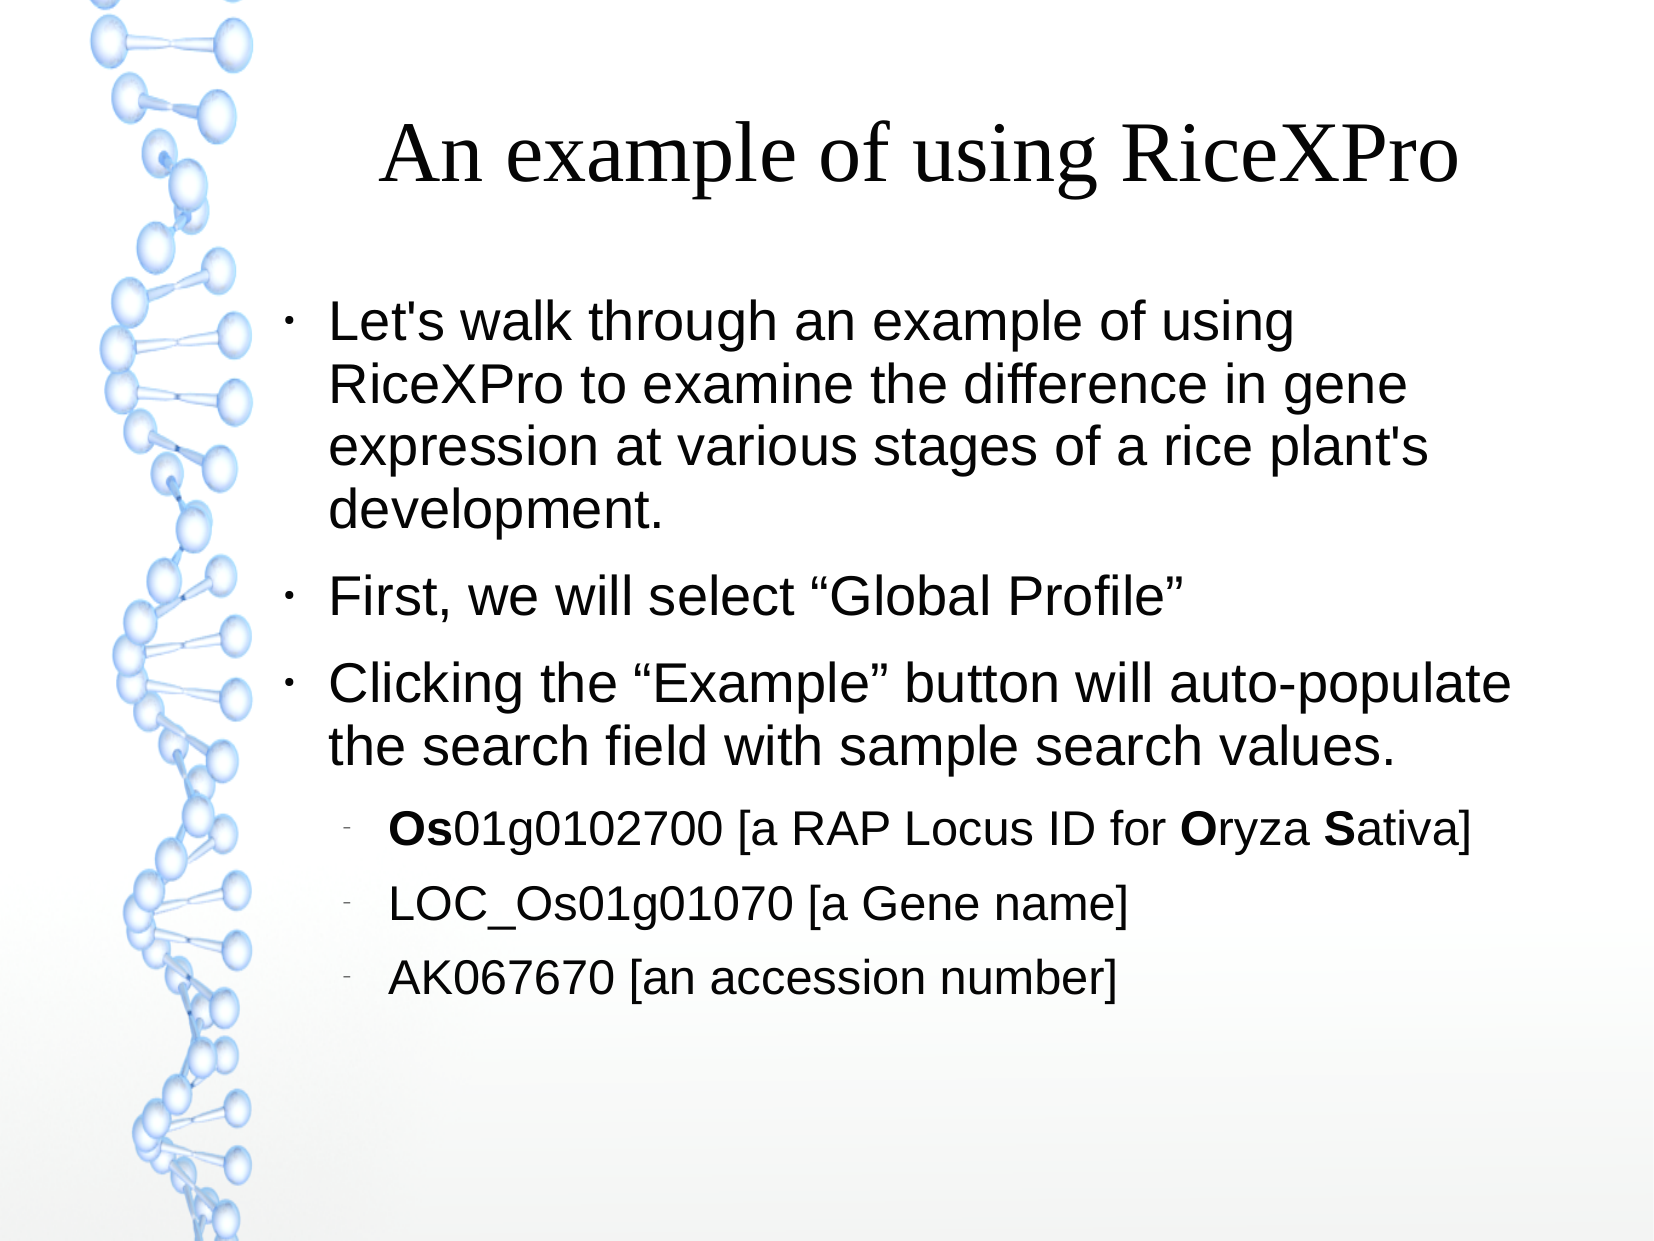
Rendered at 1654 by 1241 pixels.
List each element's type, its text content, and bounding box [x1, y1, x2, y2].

title An example of using RiceXPro [269, 49, 1571, 257]
picture [0, 0, 1654, 1241]
list Let's walk through an example of using RiceXPro to examine the difference in gene expression at various stages of a rice plant's development. First, we will select “Global Profile” Clicking the “Example” button will auto-populate the search field with sample search values. Os01g0102700 [a RAP Locus ID for Oryza Sativa] LOC_Os01g01070 [a Gene name] AK067670 [an accession number] [269, 290, 1538, 1010]
